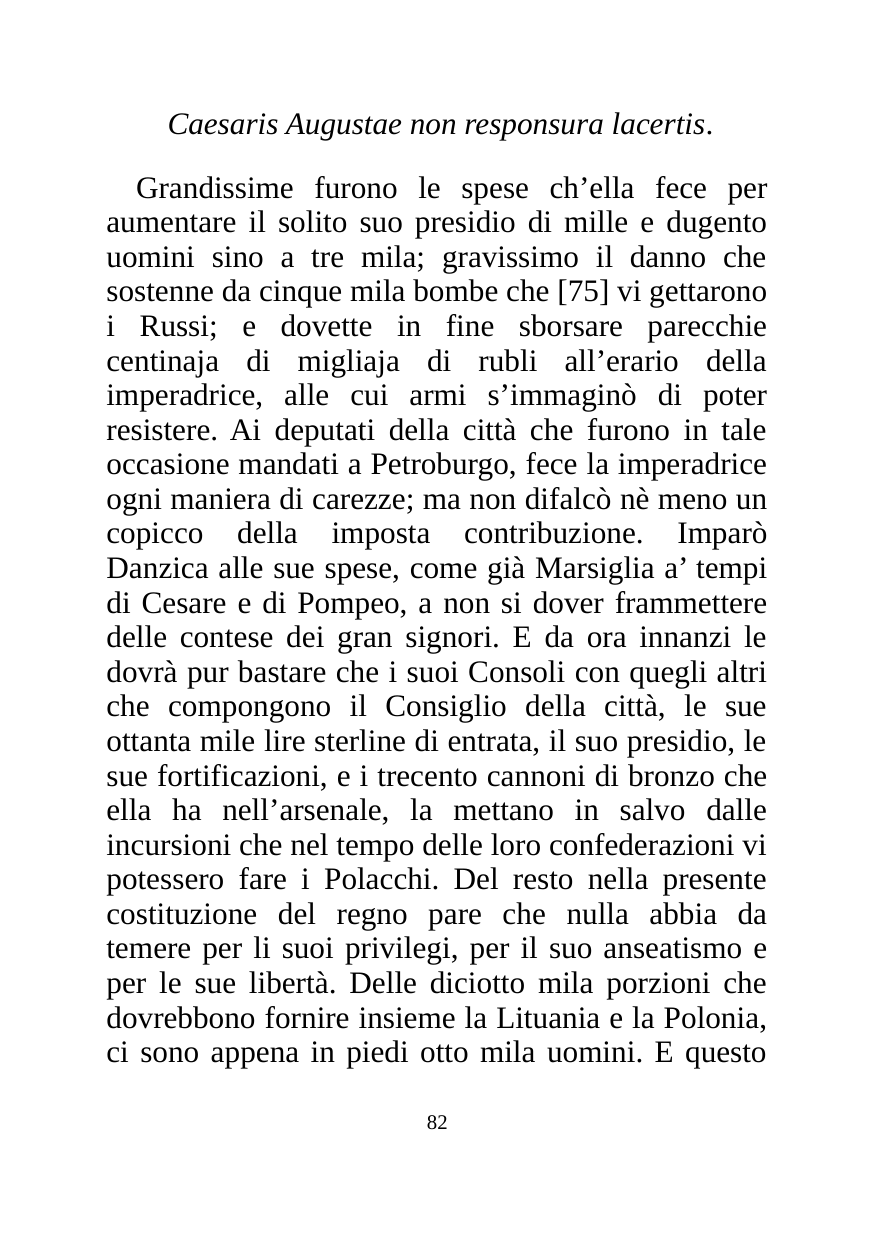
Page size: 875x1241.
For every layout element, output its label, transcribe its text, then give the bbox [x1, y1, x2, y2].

text Grandissime furono le spese ch’ella fece per aumentare il solito suo presidio di mille e dugento uomini sino a tre mila; gravissimo il danno che sostenne da cinque mila bombe che [75] vi gettarono i Russi; e dovette in fine sborsare parecchie centinaja di migliaja di rubli all’erario della imperadrice, alle cui armi s’immaginò di poter resistere. Ai deputati della città che furono in tale occasione mandati a Petroburgo, fece la imperadrice ogni maniera di carezze; ma non difalcò nè meno un copicco della imposta contribuzione. Imparò Danzica alle sue spese, come già Marsiglia a’ tempi di Cesare e di Pompeo, a non si dover frammettere delle contese dei gran signori. E da ora innanzi le dovrà pur bastare che i suoi Consoli con quegli altri che compongono il Consiglio della città, le sue ottanta mile lire sterline di entrata, il suo presidio, le sue fortificazioni, e i trecento cannoni di bronzo che ella ha nell’arsenale, la mettano in salvo dalle incursioni che nel tempo delle loro confederazioni vi potessero fare i Polacchi. Del resto nella presente costituzione del regno pare che nulla abbia da temere per li suoi privilegi, per il suo anseatismo e per le sue libertà. Delle diciotto mila porzioni che dovrebbono fornire insieme la Lituania e la Polonia, ci sono appena in piedi otto mila uomini. E questo [106, 170, 768, 1069]
text Caesaris Augustae non responsura lacertis. [167, 106, 768, 141]
